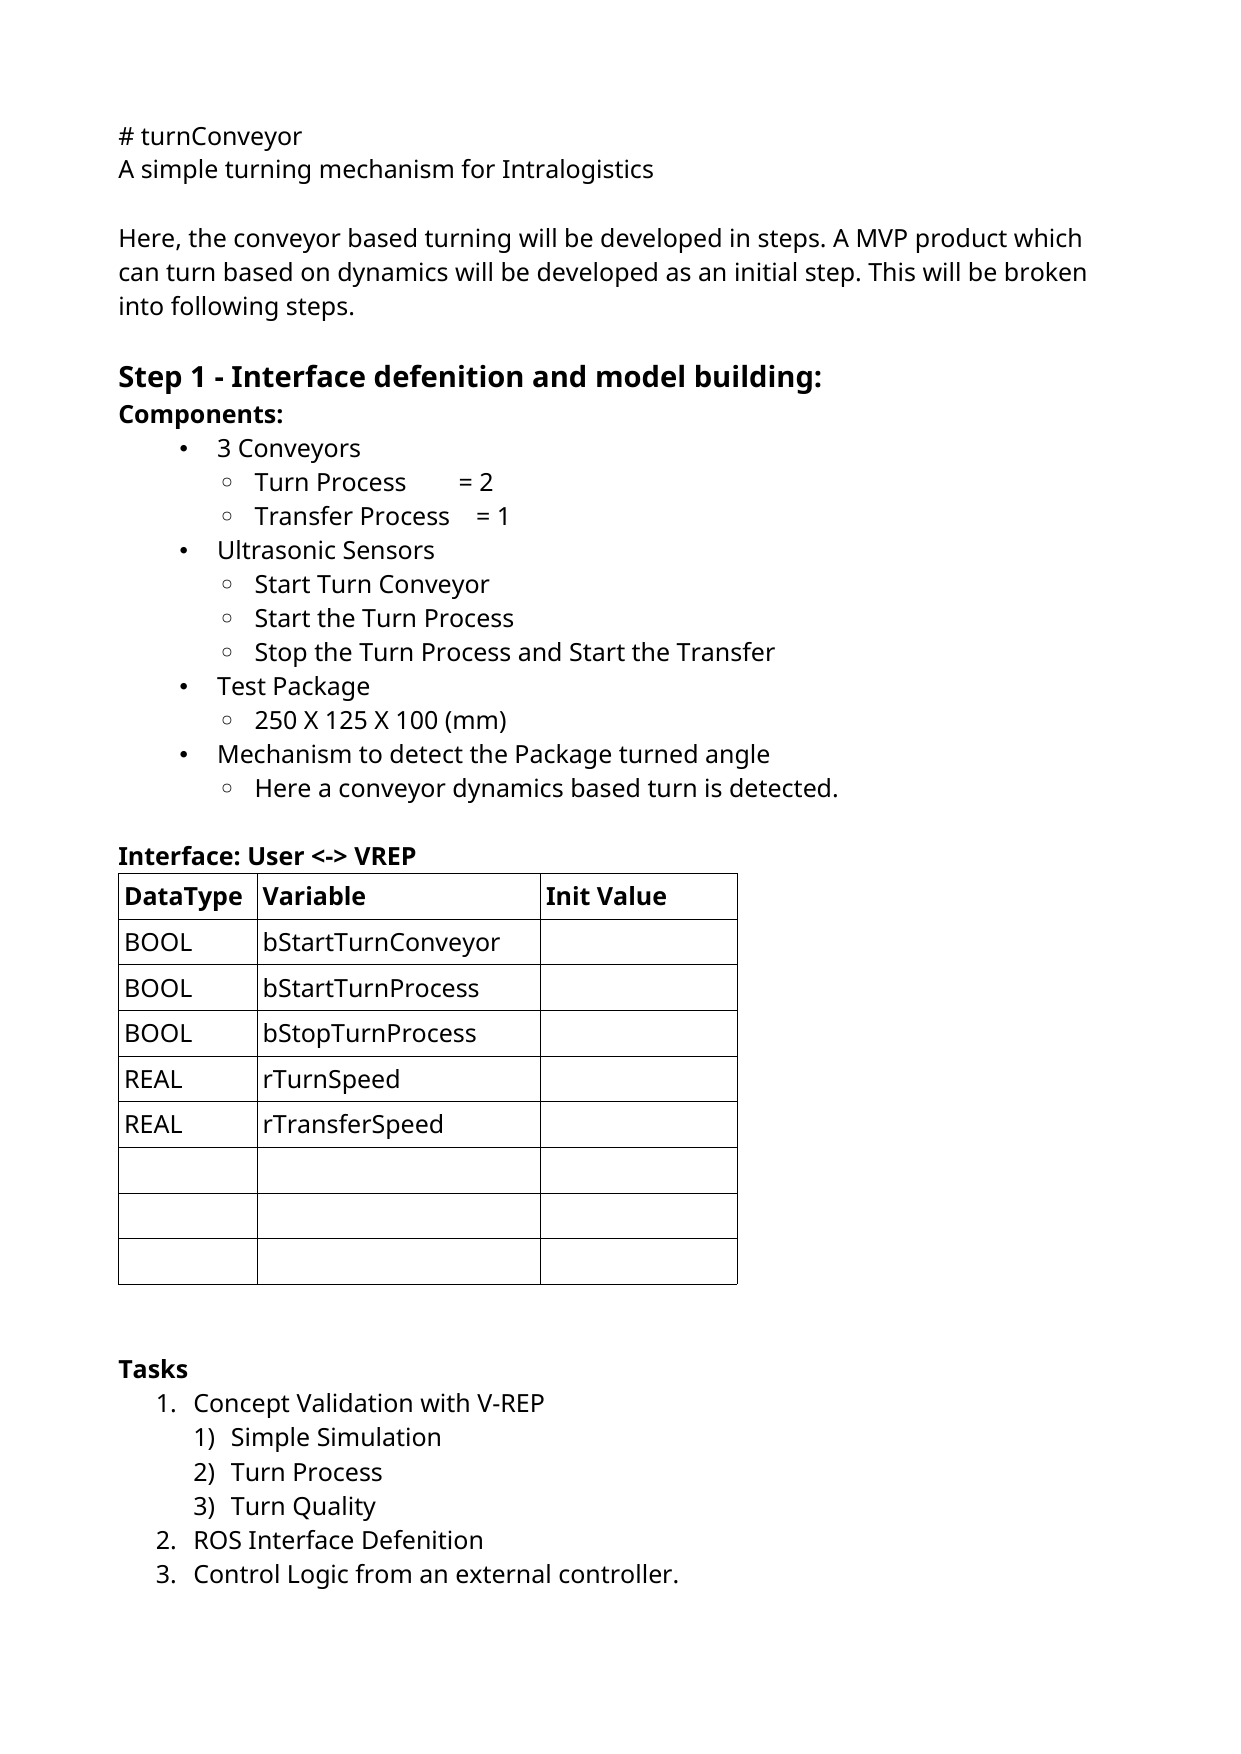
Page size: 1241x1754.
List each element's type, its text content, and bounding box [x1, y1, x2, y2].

list 3 Conveyors [179, 430, 1122, 464]
list ROS Interface Defenition [156, 1522, 1122, 1556]
table_header DataType [119, 874, 257, 919]
text Here, the conveyor based turning will be developed in steps. A MVP product which can turn based on dynamics will be developed as an initial step. This will be broken into following steps. [118, 220, 1122, 322]
table_cell [541, 1148, 737, 1192]
table_header Init Value [541, 874, 737, 919]
table_cell [541, 1102, 737, 1147]
table_cell [258, 1239, 540, 1284]
table_cell [541, 1194, 737, 1238]
list Here a conveyor dynamics based turn is detected. [217, 771, 1122, 805]
text Step 1 - Interface defenition and model building: [118, 357, 1122, 396]
table_cell rTransferSpeed [258, 1102, 540, 1147]
table_cell BOOL [119, 1011, 257, 1056]
table_cell [258, 1148, 540, 1192]
list 250 X 125 X 100 (mm) [217, 703, 1122, 737]
text A simple turning mechanism for Intralogistics [118, 152, 1122, 186]
list Control Logic from an external controller. [156, 1556, 1122, 1590]
text Components: [118, 396, 1122, 430]
list Stop the Turn Process and Start the Transfer [217, 635, 1122, 669]
text Tasks [118, 1352, 1122, 1386]
table_cell bStartTurnConveyor [258, 920, 540, 964]
table_cell [119, 1148, 257, 1192]
table_cell BOOL [119, 965, 257, 1010]
list Test Package [179, 669, 1122, 703]
list Turn Process [193, 1454, 1122, 1488]
list Turn Process = 2 [217, 464, 1122, 498]
table_cell [258, 1194, 540, 1238]
text # turnConveyor [118, 118, 1122, 152]
table_cell [119, 1194, 257, 1238]
table_header Variable [258, 874, 540, 919]
table_cell [541, 1011, 737, 1056]
table_cell BOOL [119, 920, 257, 964]
text Interface: User <-> VREP [118, 839, 1122, 873]
table_cell [541, 1057, 737, 1101]
table_cell [541, 1239, 737, 1284]
list Start Turn Conveyor [217, 567, 1122, 601]
list Mechanism to detect the Package turned angle [179, 737, 1122, 771]
table_cell bStartTurnProcess [258, 965, 540, 1010]
list Simple Simulation [193, 1420, 1122, 1454]
table_cell rTurnSpeed [258, 1057, 540, 1101]
table_cell [541, 920, 737, 964]
list Ultrasonic Sensors [179, 532, 1122, 567]
table_cell REAL [119, 1057, 257, 1101]
list Turn Quality [193, 1488, 1122, 1522]
table_cell bStopTurnProcess [258, 1011, 540, 1056]
list Transfer Process = 1 [217, 498, 1122, 532]
table_cell [541, 965, 737, 1010]
table_cell REAL [119, 1102, 257, 1147]
list Concept Validation with V-REP [156, 1386, 1122, 1420]
list Start the Turn Process [217, 601, 1122, 635]
table_cell [119, 1239, 257, 1284]
